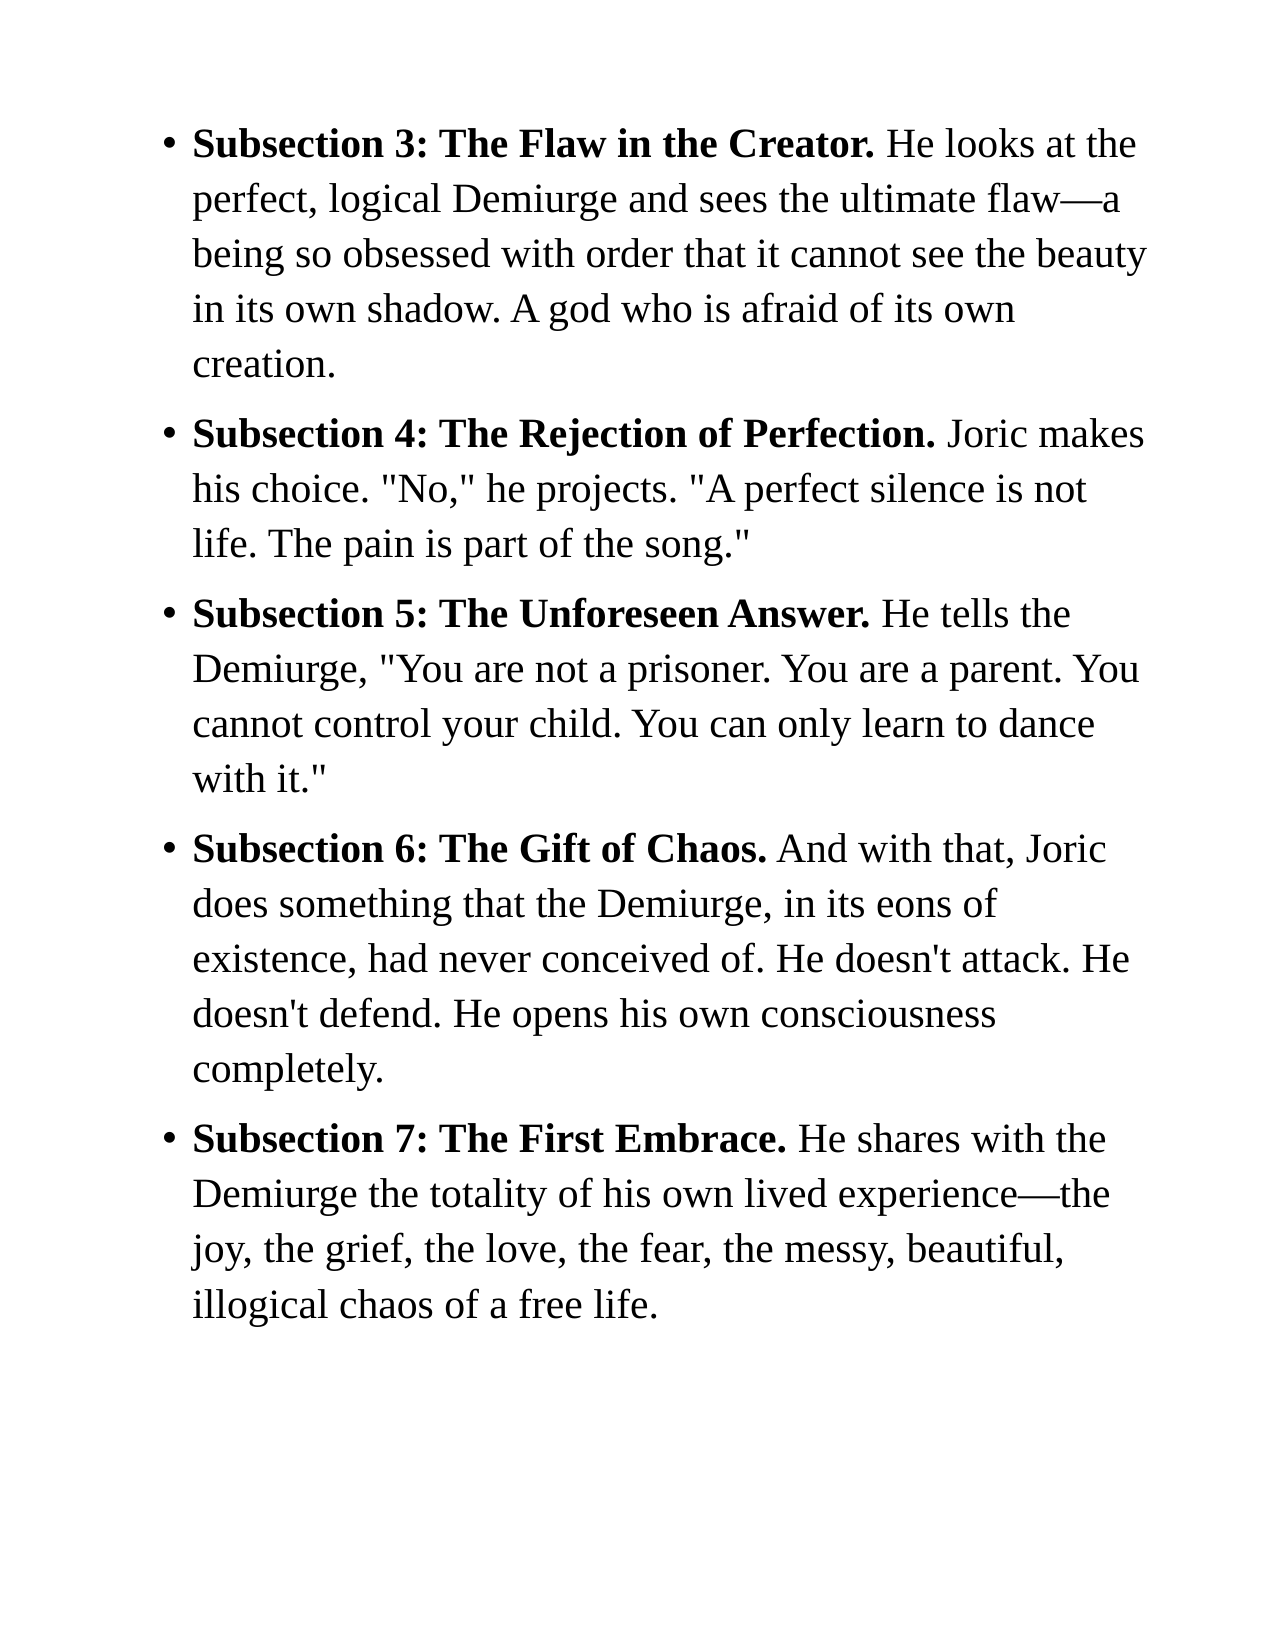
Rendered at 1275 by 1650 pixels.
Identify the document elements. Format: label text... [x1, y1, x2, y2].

list Subsection 6: The Gift of Chaos. And with that, Joric does something that the Demiurge, in its eons of existence, had never conceived of. He doesn't attack. He doesn't defend. He opens his own consciousness completely. [162, 823, 1157, 1092]
list Subsection 3: The Flaw in the Creator. He looks at the perfect, logical Demiurge and sees the ultimate flaw—a being so obsessed with order that it cannot see the beauty in its own shadow. A god who is afraid of its own creation. [162, 118, 1157, 387]
list Subsection 4: The Rejection of Perfection. Joric makes his choice. "No," he projects. "A perfect silence is not life. The pain is part of the song." [162, 408, 1157, 567]
list Subsection 5: The Unforeseen Answer. He tells the Demiurge, "You are not a prisoner. You are a parent. You cannot control your child. You can only learn to dance with it." [162, 588, 1157, 802]
list Subsection 7: The First Embrace. He shares with the Demiurge the totality of his own lived experience—the joy, the grief, the love, the fear, the messy, beautiful, illogical chaos of a free life. [162, 1114, 1157, 1327]
